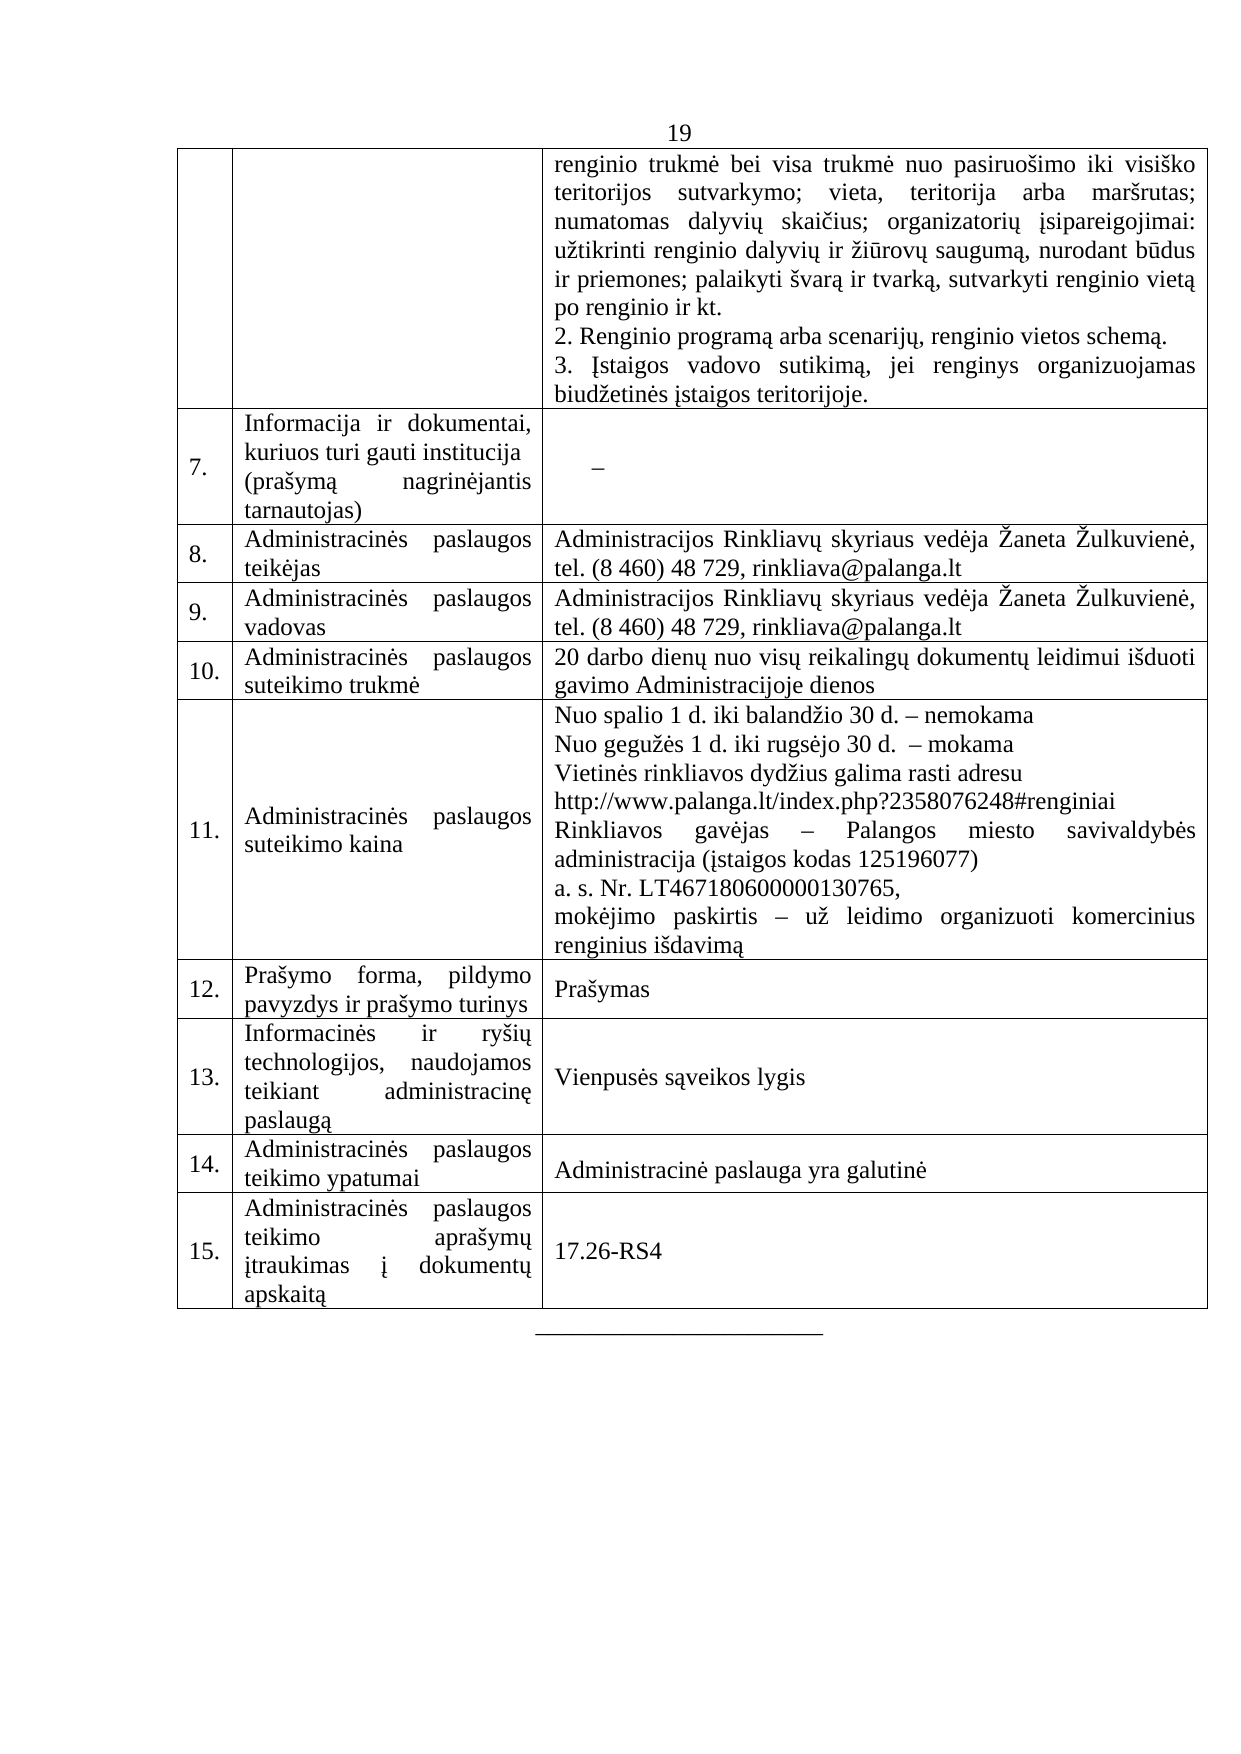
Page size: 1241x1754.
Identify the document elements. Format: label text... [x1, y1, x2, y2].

table_cell 10. [178, 642, 232, 699]
table_cell Administracinės paslaugos suteikimo kaina [233, 700, 542, 959]
table_cell Administracinės paslaugos teikėjas [233, 525, 542, 582]
table_cell Nuo spalio 1 d. iki balandžio 30 d. – nemokama Nuo gegužės 1 d. iki rugsėjo 30 d. – mokama Vietinės rinkliavos dydžius galima rasti adresu http://www.palanga.lt/index.php?2358076248#renginiai Rinkliavos gavėjas – Palangos miesto savivaldybės administracija (įstaigos kodas 125196077) a. s. Nr. LT467180600000130765, mokėjimo paskirtis – už leidimo organizuoti komercinius renginius išdavimą [543, 700, 1207, 959]
table_cell 7. [178, 409, 232, 523]
table_cell Prašymo forma, pildymo pavyzdys ir prašymo turinys [233, 960, 542, 1017]
table_cell 17.26-RS4 [543, 1193, 1207, 1308]
table_cell Administracijos Rinkliavų skyriaus vedėja Žaneta Žulkuvienė, tel. (8 460) 48 729, rinkliava@palanga.lt [543, 583, 1207, 641]
table_cell 11. [178, 700, 232, 959]
table_cell 12. [178, 960, 232, 1017]
table_cell Administracinės paslaugos suteikimo trukmė [233, 642, 542, 699]
table_cell 15. [178, 1193, 232, 1308]
table_cell Informacinės ir ryšių technologijos, naudojamos teikiant administracinę paslaugą [233, 1019, 542, 1133]
table_cell 9. [178, 583, 232, 641]
table_cell 8. [178, 525, 232, 582]
table_cell 14. [178, 1135, 232, 1192]
table_cell [233, 149, 542, 407]
table_cell [178, 149, 232, 407]
table_cell Informacija ir dokumentai, kuriuos turi gauti institucija (prašymą nagrinėjantis tarnautojas) [233, 409, 542, 523]
table_cell renginio trukmė bei visa trukmė nuo pasiruošimo iki visiško teritorijos sutvarkymo; vieta, teritorija arba maršrutas; numatomas dalyvių skaičius; organizatorių įsipareigojimai: užtikrinti renginio dalyvių ir žiūrovų saugumą, nurodant būdus ir priemones; palaikyti švarą ir tvarką, sutvarkyti renginio vietą po renginio ir kt. 2. Renginio programą arba scenarijų, renginio vietos schemą. 3. Įstaigos vadovo sutikimą, jei renginys organizuojamas biudžetinės įstaigos teritorijoje. [543, 149, 1207, 407]
table_cell – [543, 409, 1207, 523]
table_cell Administracinė paslauga yra galutinė [543, 1135, 1207, 1192]
table_cell Administracinės paslaugos teikimo aprašymų įtraukimas į dokumentų apskaitą [233, 1193, 542, 1308]
table_cell Administracijos Rinkliavų skyriaus vedėja Žaneta Žulkuvienė, tel. (8 460) 48 729, rinkliava@palanga.lt [543, 525, 1207, 582]
text _______________________ [177, 1309, 1181, 1338]
table_cell Administracinės paslaugos teikimo ypatumai [233, 1135, 542, 1192]
table_cell 20 darbo dienų nuo visų reikalingų dokumentų leidimui išduoti gavimo Administracijoje dienos [543, 642, 1207, 699]
table_cell Prašymas [543, 960, 1207, 1017]
table_cell 13. [178, 1019, 232, 1133]
table_cell Administracinės paslaugos vadovas [233, 583, 542, 641]
table_cell Vienpusės sąveikos lygis [543, 1019, 1207, 1133]
